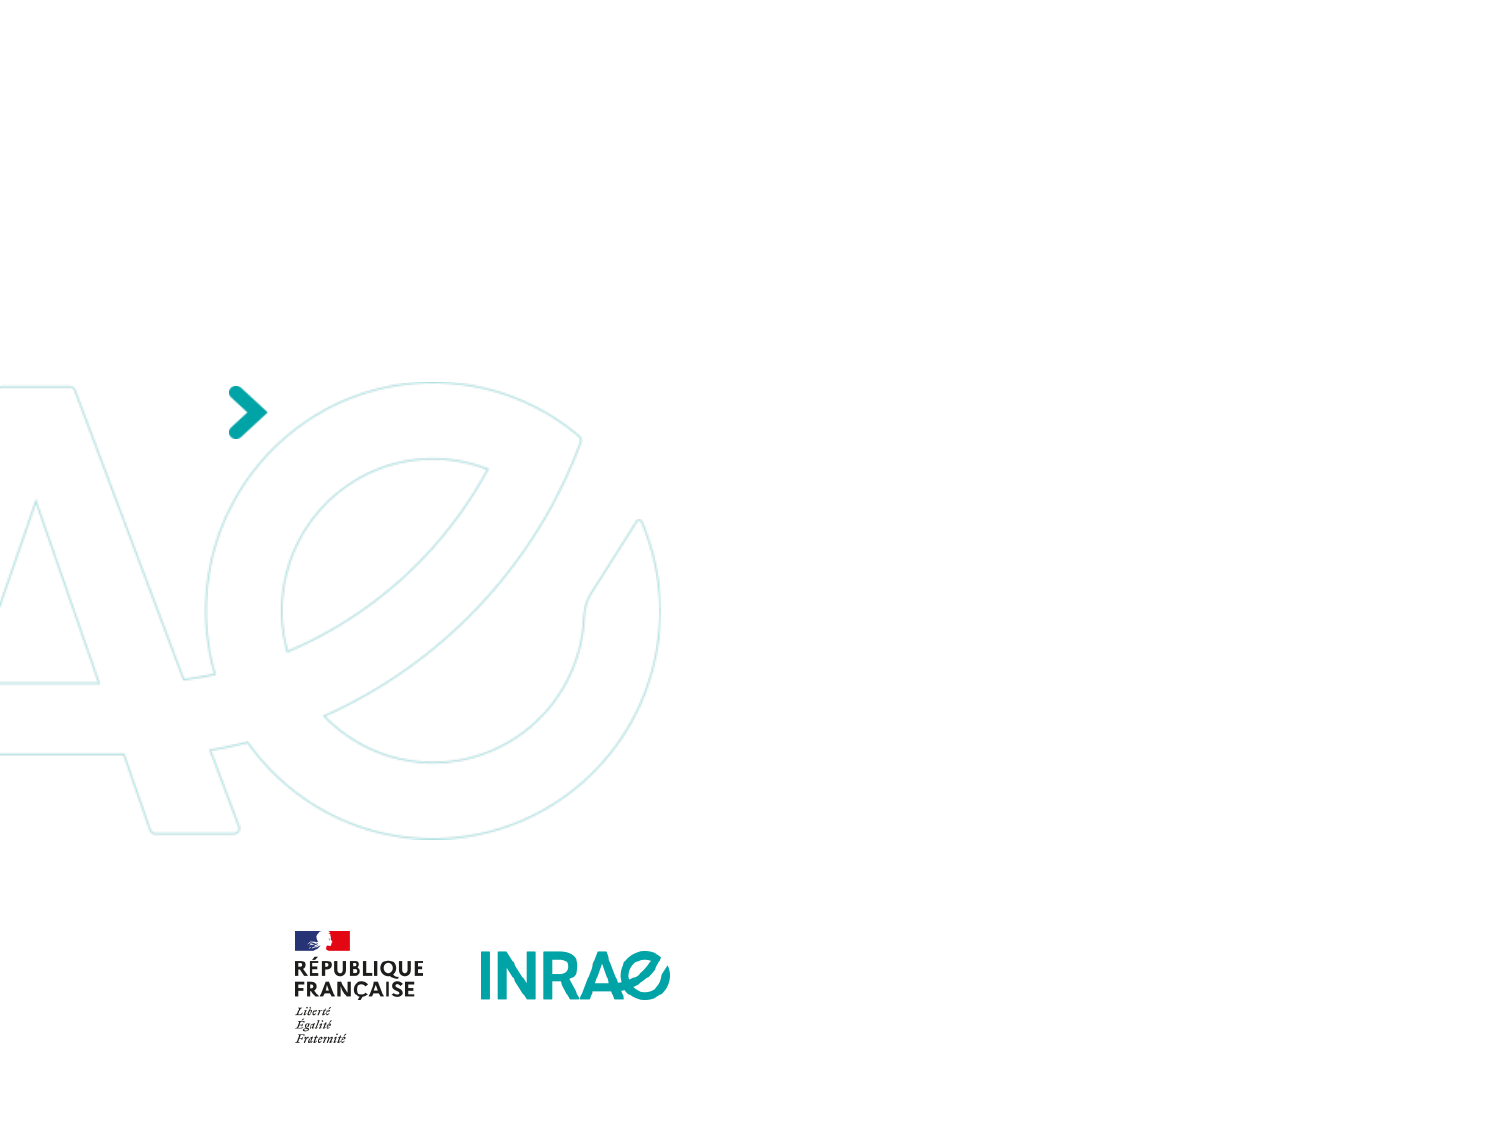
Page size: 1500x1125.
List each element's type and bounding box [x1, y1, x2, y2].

picture [0, 382, 669, 840]
picture [295, 912, 671, 1060]
